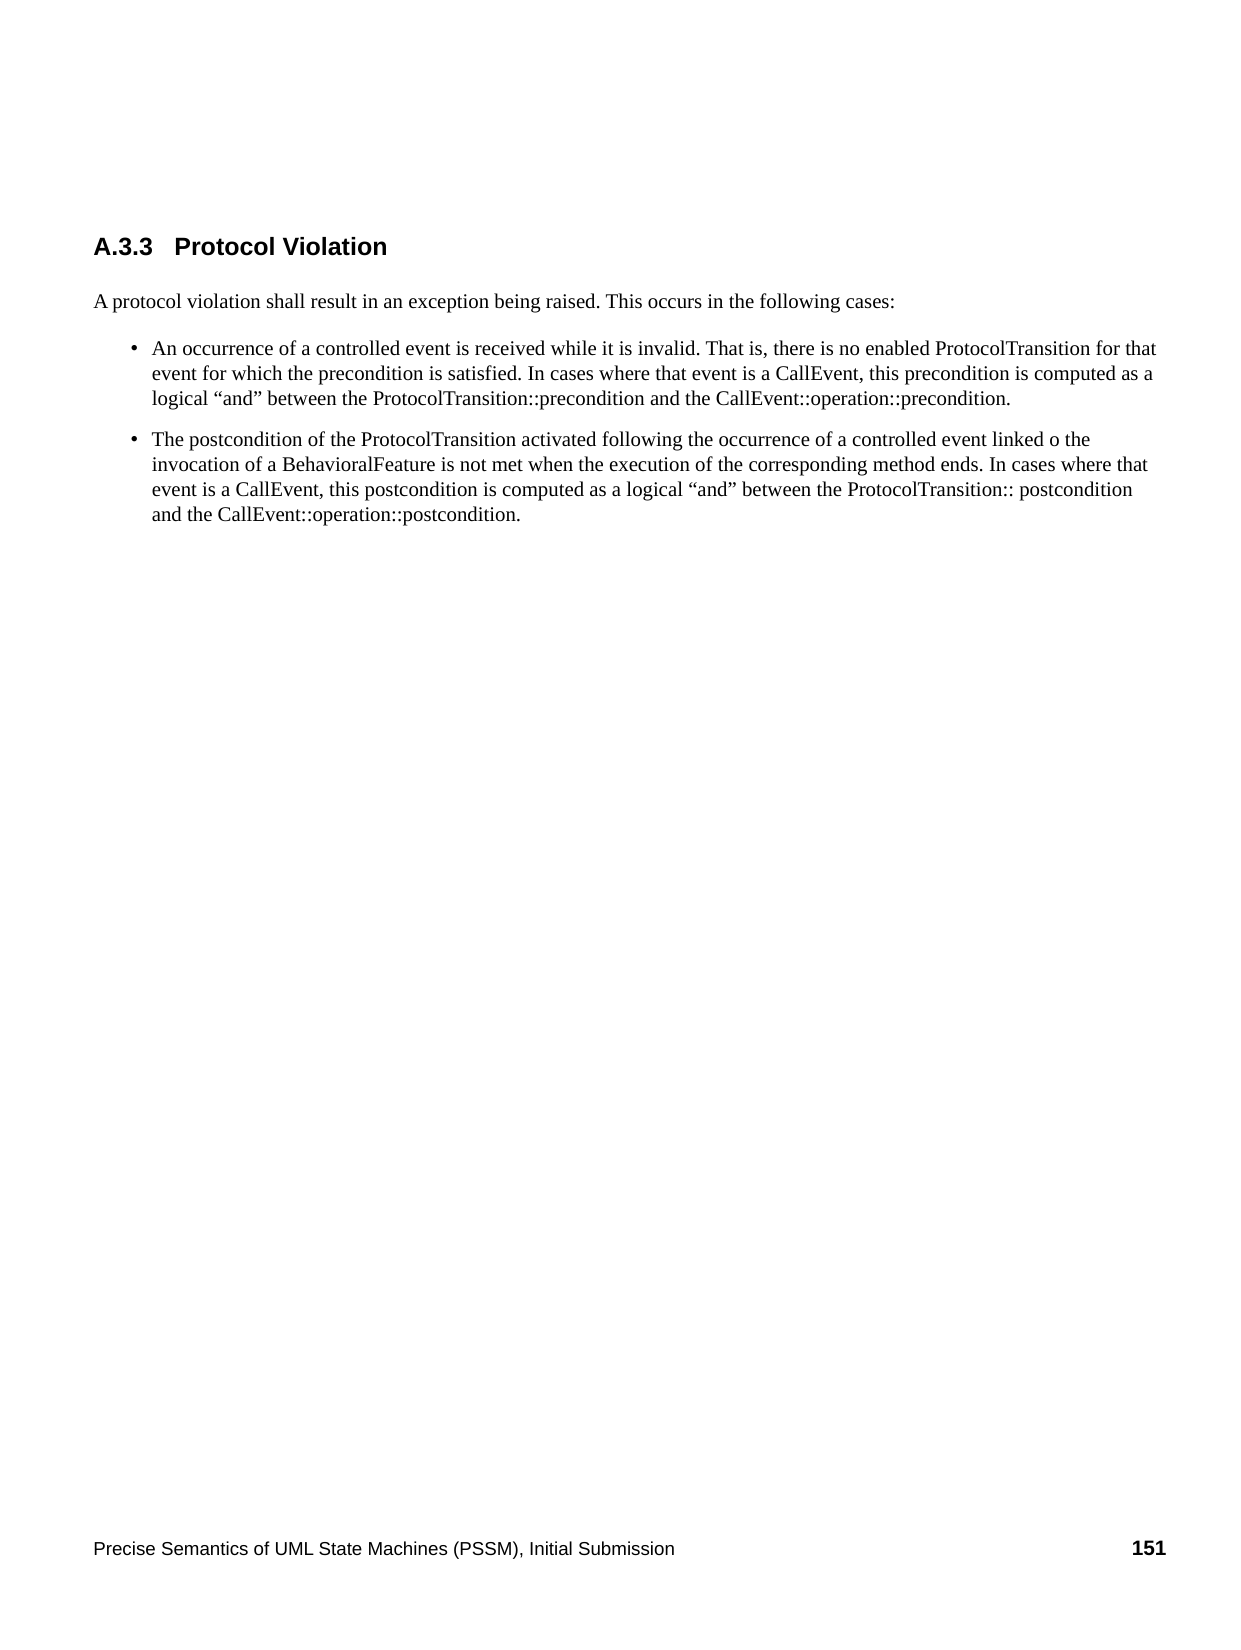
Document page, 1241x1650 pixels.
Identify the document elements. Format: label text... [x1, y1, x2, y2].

text A protocol violation shall result in an exception being raised. This occurs in the following cases: [93, 289, 1164, 313]
list The postcondition of the ProtocolTransition activated following the occurrence of a controlled event linked o the invocation of a BehavioralFeature is not met when the execution of the corresponding method ends. In cases where that event is a CallEvent, this postcondition is computed as a logical “and” between the ProtocolTransition:: postcondition and the CallEvent::operation::postcondition. [131, 426, 1164, 526]
subtitle Protocol Violation [93, 231, 1164, 260]
list An occurrence of a controlled event is received while it is invalid. That is, there is no enabled ProtocolTransition for that event for which the precondition is satisfied. In cases where that event is a CallEvent, this precondition is computed as a logical “and” between the ProtocolTransition::precondition and the CallEvent::operation::precondition. [131, 334, 1164, 409]
